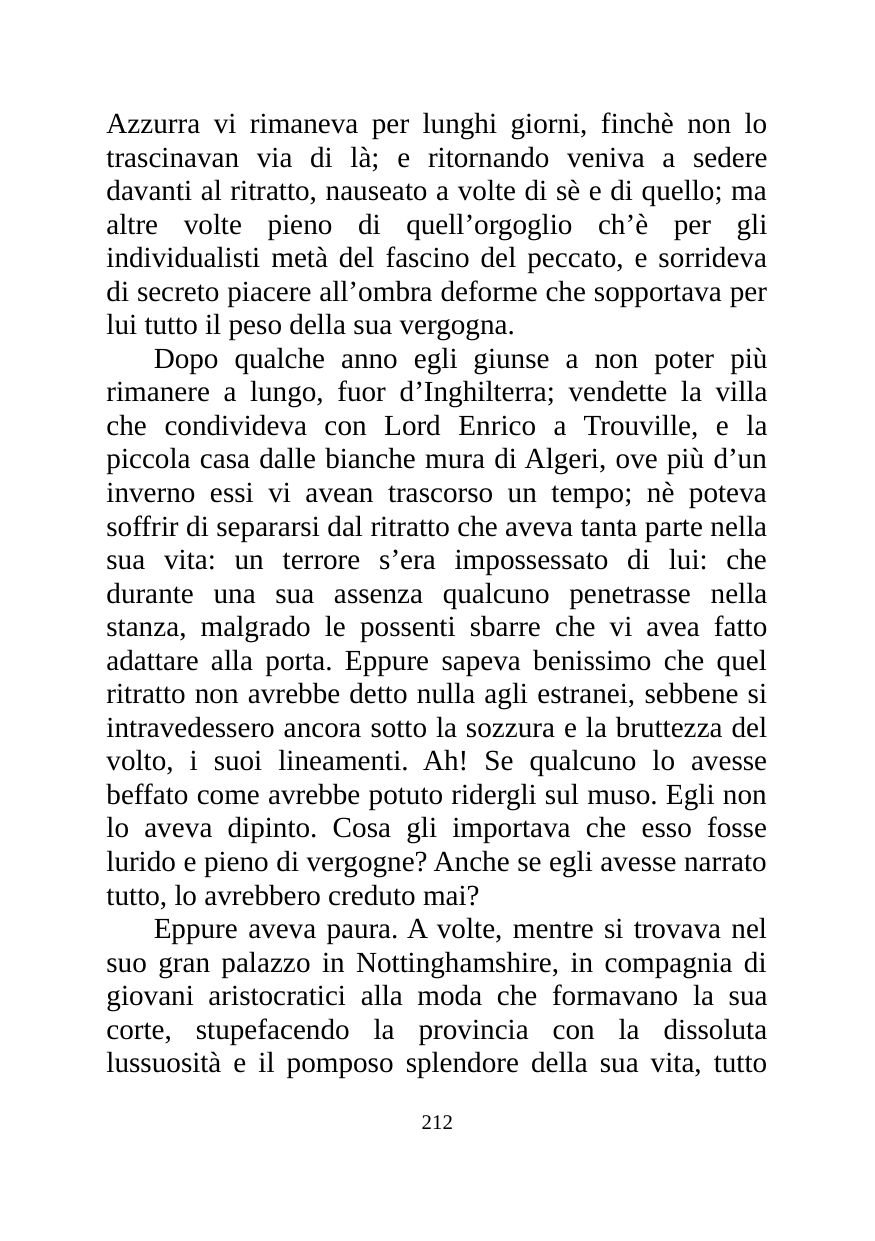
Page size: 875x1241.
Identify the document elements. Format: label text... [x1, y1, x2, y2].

text Dopo qualche anno egli giunse a non poter più rimanere a lungo, fuor d’Inghilterra; vendette la villa che condivideva con Lord Enrico a Trouville, e la piccola casa dalle bianche mura di Algeri, ove più d’un inverno essi vi avean trascorso un tempo; nè poteva soffrir di separarsi dal ritratto che aveva tanta parte nella sua vita: un terrore s’era impossessato di lui: che durante una sua assenza qualcuno penetrasse nella stanza, malgrado le possenti sbarre che vi avea fatto adattare alla porta. Eppure sapeva benissimo che quel ritratto non avrebbe detto nulla agli estranei, sebbene si intravedessero ancora sotto la sozzura e la bruttezza del volto, i suoi lineamenti. Ah! Se qualcuno lo avesse beffato come avrebbe potuto ridergli sul muso. Egli non lo aveva dipinto. Cosa gli importava che esso fosse lurido e pieno di vergogne? Anche se egli avesse narrato tutto, lo avrebbero creduto mai? [106, 341, 768, 911]
text Eppure aveva paura. A volte, mentre si trovava nel suo gran palazzo in Nottinghamshire, in compagnia di giovani aristocratici alla moda che formavano la sua corte, stupefacendo la provincia con la dissoluta lussuosità e il pomposo splendore della sua vita, tutto [106, 911, 768, 1079]
text Azzurra vi rimaneva per lunghi giorni, finchè non lo trascinavan via di là; e ritornando veniva a sedere davanti al ritratto, nauseato a volte di sè e di quello; ma altre volte pieno di quell’orgoglio ch’è per gli individualisti metà del fascino del peccato, e sorrideva di secreto piacere all’ombra deforme che sopportava per lui tutto il peso della sua vergogna. [106, 106, 768, 341]
